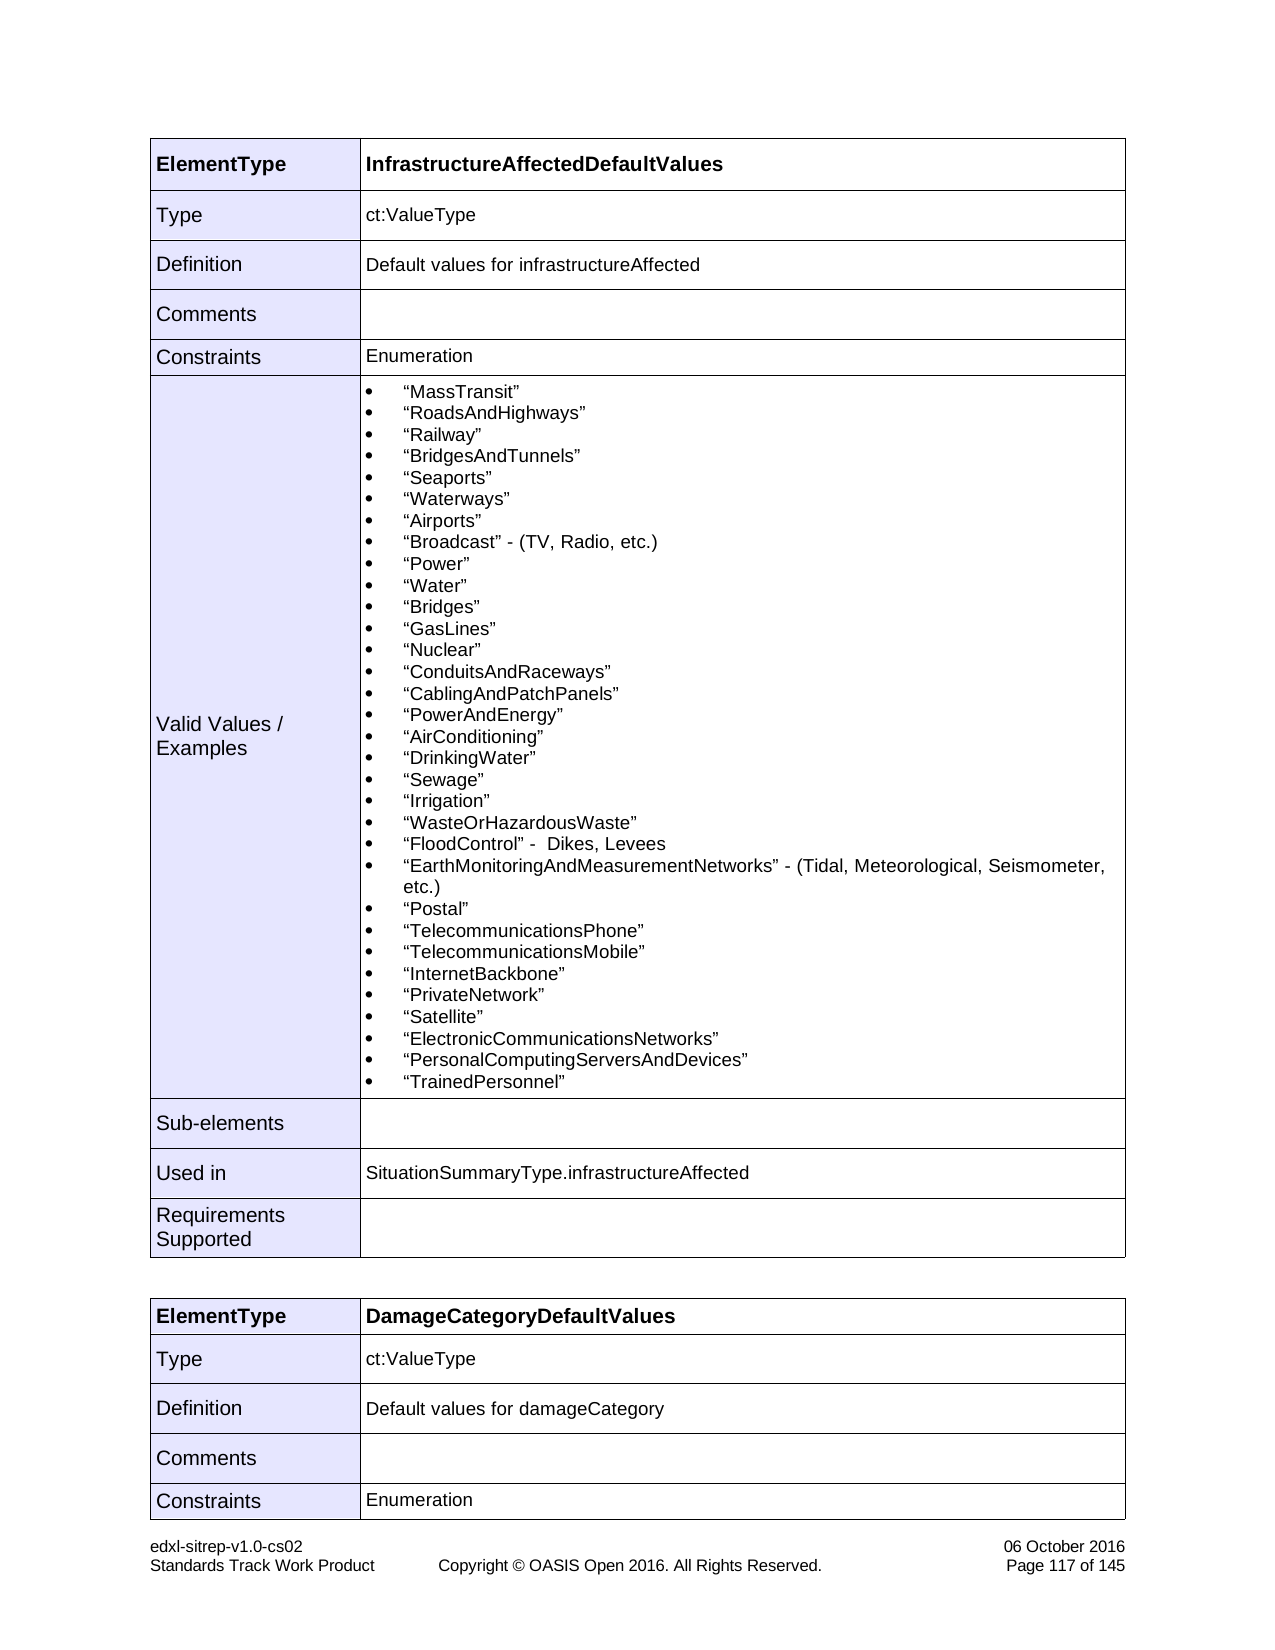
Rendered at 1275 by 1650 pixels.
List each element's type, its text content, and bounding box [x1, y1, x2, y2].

table_cell Definition [151, 241, 360, 289]
table_cell Sub-elements [151, 1099, 360, 1148]
table_cell SituationSummaryType.infrastructureAffected [361, 1149, 1125, 1197]
table_cell Requirements Supported [151, 1199, 360, 1257]
table_cell ct:ValueType [361, 1335, 1125, 1383]
table_cell Comments [151, 1434, 360, 1483]
table_cell “MassTransit” “RoadsAndHighways” “Railway” “BridgesAndTunnels” “Seaports” “Waterways” “Airports” “Broadcast” - (TV, Radio, etc.) “Power” “Water” “Bridges” “GasLines” “Nuclear” “ConduitsAndRaceways” “CablingAndPatchPanels” “PowerAndEnergy” “AirConditioning” “DrinkingWater” “Sewage” “Irrigation” “WasteOrHazardousWaste” “FloodControl” - Dikes, Levees “EarthMonitoringAndMeasurementNetworks” - (Tidal, Meteorological, Seismometer, etc.) “Postal” “TelecommunicationsPhone” “TelecommunicationsMobile” “InternetBackbone” “PrivateNetwork” “Satellite” “ElectronicCommunicationsNetworks” “PersonalComputingServersAndDevices” “TrainedPersonnel” [361, 376, 1125, 1098]
table_cell Default values for infrastructureAffected [361, 241, 1125, 289]
table_header DamageCategoryDefaultValues [361, 1299, 1125, 1333]
table_header ElementType [151, 139, 360, 190]
table_cell Type [151, 191, 360, 239]
table_header ElementType [151, 1299, 360, 1333]
table_cell Definition [151, 1384, 360, 1433]
table_cell [361, 1099, 1125, 1148]
table_header InfrastructureAffectedDefaultValues [361, 139, 1125, 190]
table_cell Valid Values / Examples [151, 376, 360, 1098]
table_cell Type [151, 1335, 360, 1383]
table_cell Used in [151, 1149, 360, 1197]
table_cell ct:ValueType [361, 191, 1125, 239]
table_cell Constraints [151, 340, 360, 375]
table_cell Enumeration [361, 340, 1125, 375]
table_cell Default values for damageCategory [361, 1384, 1125, 1433]
table_cell Comments [151, 290, 360, 339]
table_cell Constraints [151, 1484, 360, 1518]
table_cell [361, 1199, 1125, 1257]
table_cell Enumeration [361, 1484, 1125, 1518]
table_cell [361, 1434, 1125, 1483]
table_cell [361, 290, 1125, 339]
